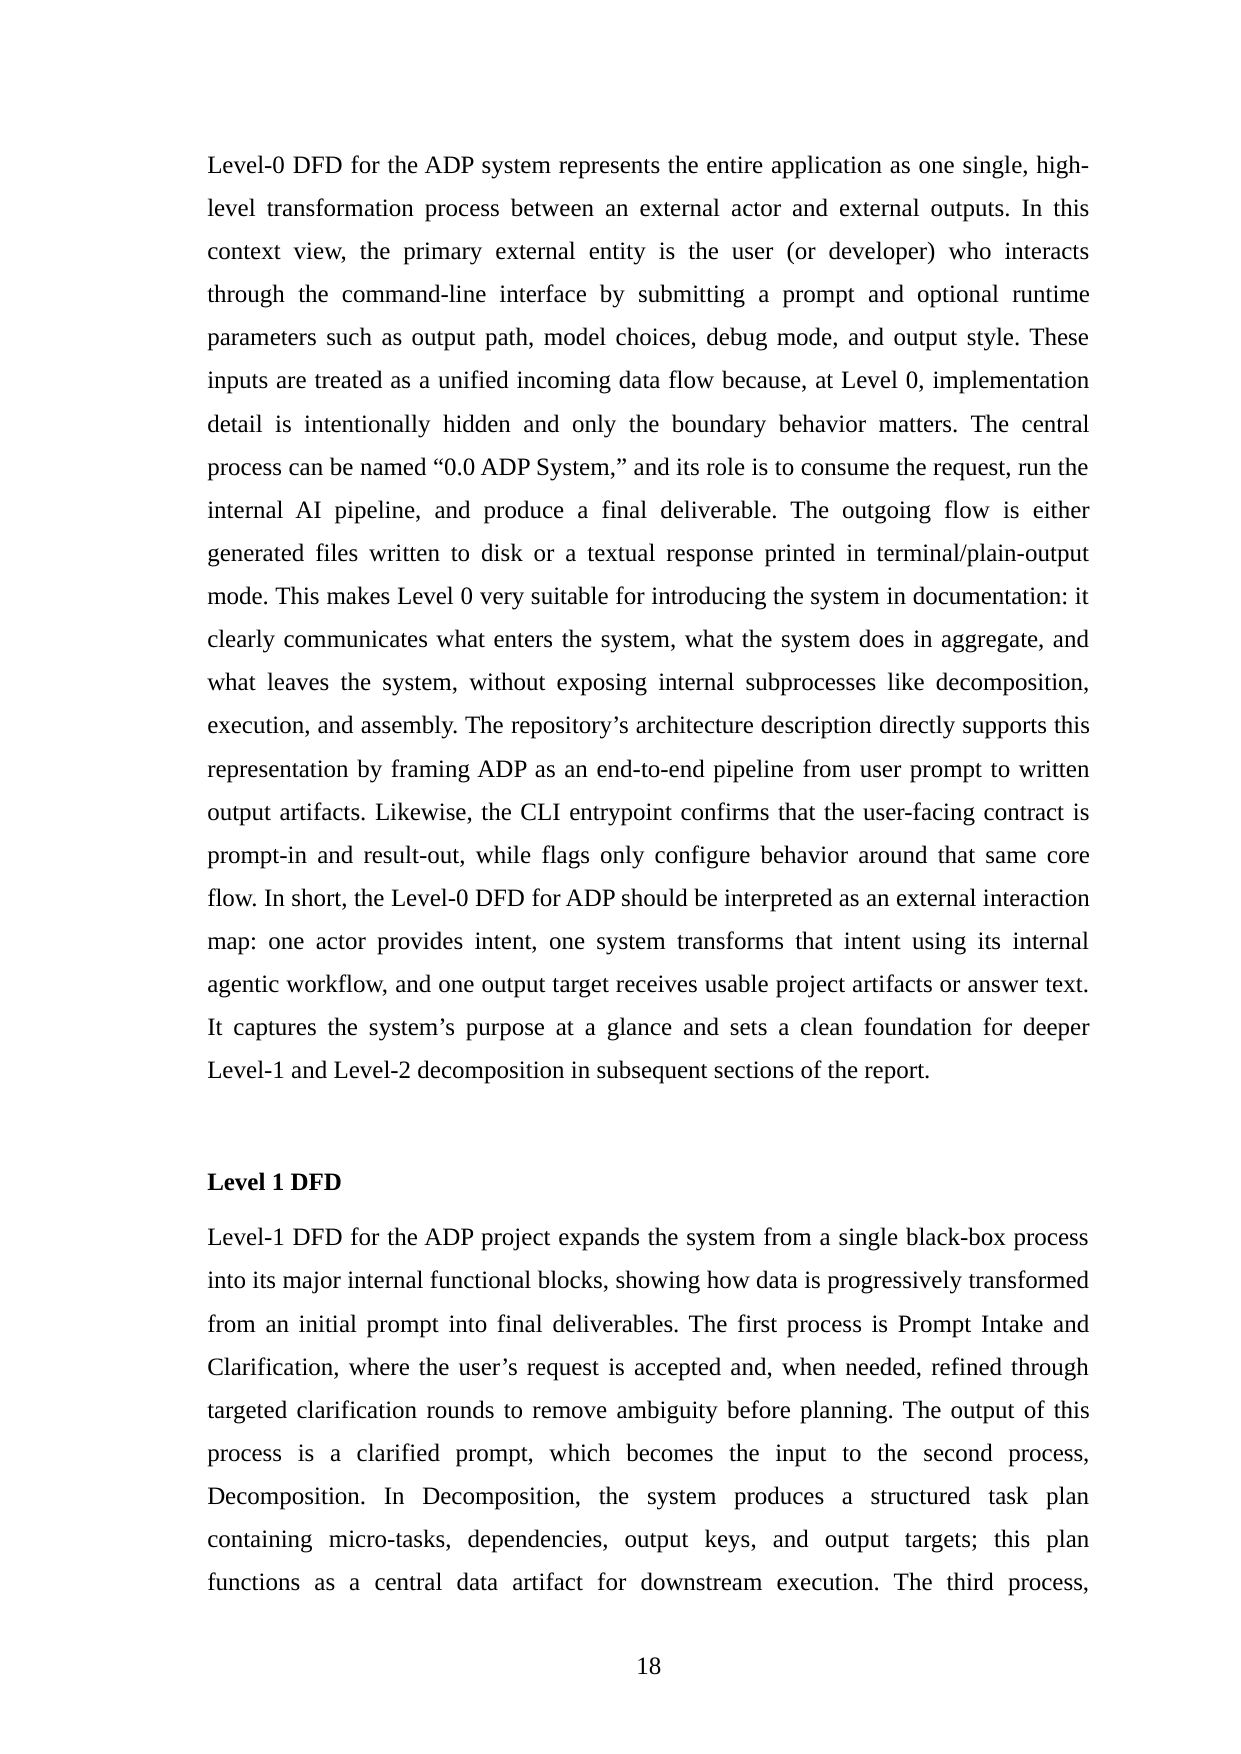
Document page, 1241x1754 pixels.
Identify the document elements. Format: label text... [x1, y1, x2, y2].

text Level 1 DFD [207, 1167, 1091, 1196]
text Level-0 DFD for the ADP system represents the entire application as one single, high-level transformation process between an external actor and external outputs. In this context view, the primary external entity is the user (or developer) who interacts through the command-line interface by submitting a prompt and optional runtime parameters such as output path, model choices, debug mode, and output style. These inputs are treated as a unified incoming data flow because, at Level 0, implementation detail is intentionally hidden and only the boundary behavior matters. The central process can be named “0.0 ADP System,” and its role is to consume the request, run the internal AI pipeline, and produce a final deliverable. The outgoing flow is either generated files written to disk or a textual response printed in terminal/plain-output mode. This makes Level 0 very suitable for introducing the system in documentation: it clearly communicates what enters the system, what the system does in aggregate, and what leaves the system, without exposing internal subprocesses like decomposition, execution, and assembly. The repository’s architecture description directly supports this representation by framing ADP as an end-to-end pipeline from user prompt to written output artifacts. Likewise, the CLI entrypoint confirms that the user-facing contract is prompt-in and result-out, while flags only configure behavior around that same core flow. In short, the Level-0 DFD for ADP should be interpreted as an external interaction map: one actor provides intent, one system transforms that intent using its internal agentic workflow, and one output target receives usable project artifacts or answer text. It captures the system’s purpose at a glance and sets a clean foundation for deeper Level-1 and Level-2 decomposition in subsequent sections of the report. [207, 150, 1091, 1084]
text Level-1 DFD for the ADP project expands the system from a single black-box process into its major internal functional blocks, showing how data is progressively transformed from an initial prompt into final deliverables. The first process is Prompt Intake and Clarification, where the user’s request is accepted and, when needed, refined through targeted clarification rounds to remove ambiguity before planning. The output of this process is a clarified prompt, which becomes the input to the second process, Decomposition. In Decomposition, the system produces a structured task plan containing micro-tasks, dependencies, output keys, and output targets; this plan functions as a central data artifact for downstream execution. The third process, [207, 1222, 1091, 1596]
